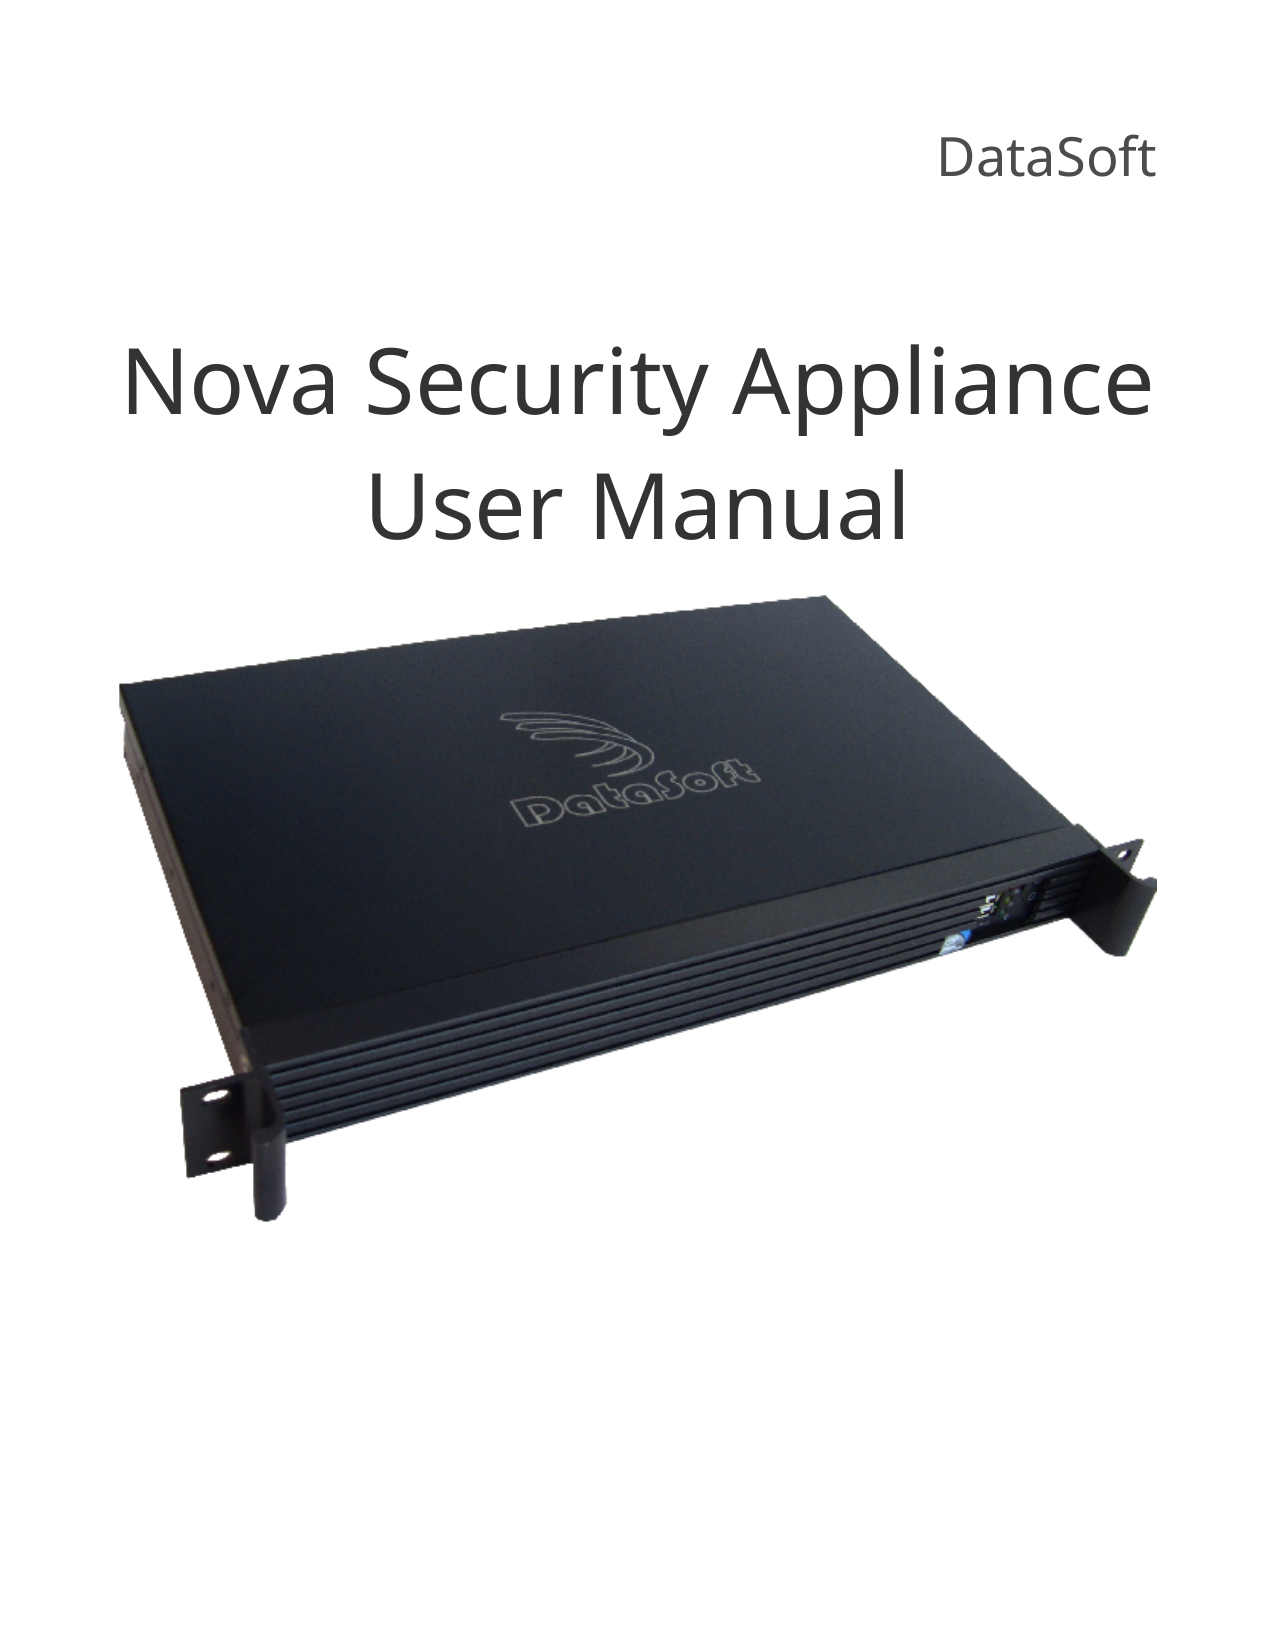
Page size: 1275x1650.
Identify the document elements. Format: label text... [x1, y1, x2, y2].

picture [118, 594, 1157, 1269]
text DataSoft [118, 118, 1157, 192]
text Nova Security Appliance User Manual [118, 317, 1157, 567]
